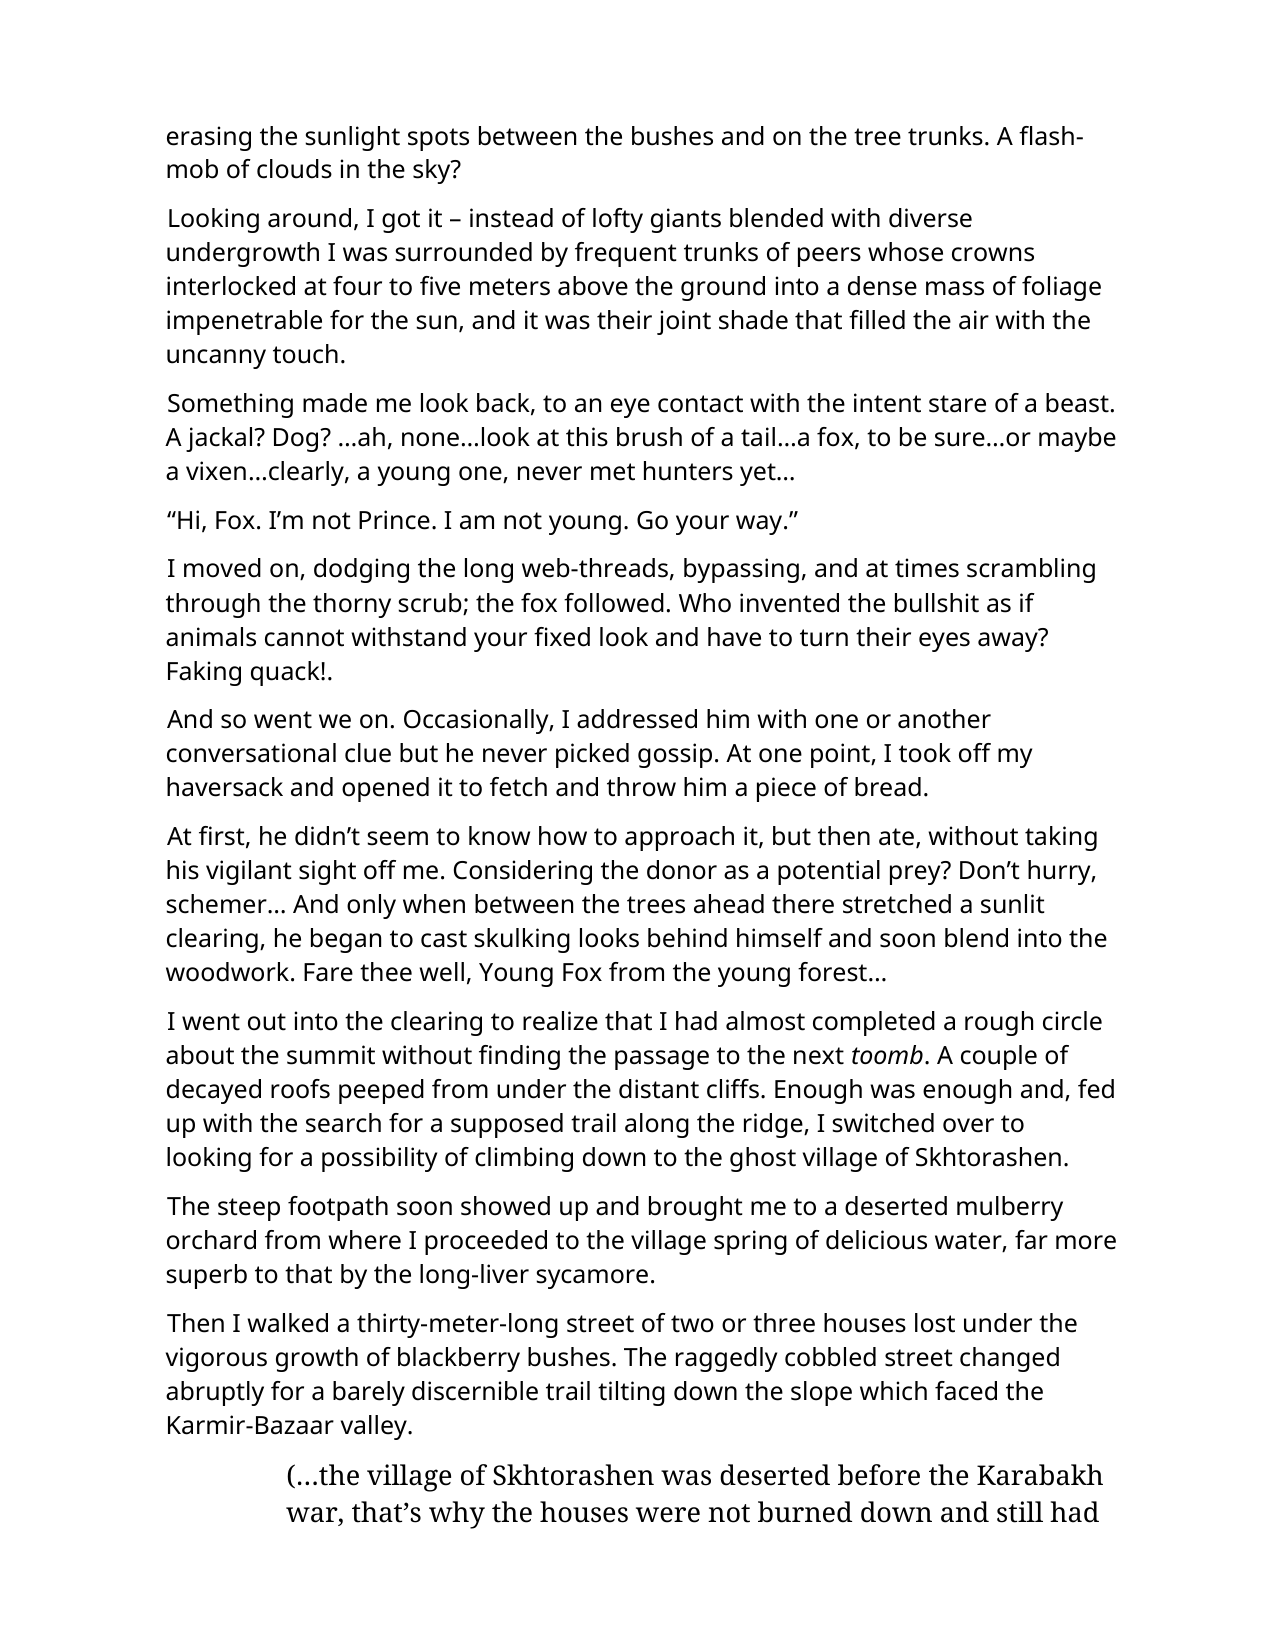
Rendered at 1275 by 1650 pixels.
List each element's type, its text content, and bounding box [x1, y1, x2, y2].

text “Hi, Fox. I’m not Prince. I am not young. Go your way.” [165, 502, 1118, 537]
text Then I walked a thirty-meter-long street of two or three houses lost under the vigorous growth of blackberry bushes. The raggedly cobbled street changed abruptly for a barely discernible trail tilting down the slope which faced the Karmir-Bazaar valley. [165, 1305, 1118, 1442]
text Something made me look back, to an eye contact with the intent stare of a beast. A jackal? Dog? …ah, none…look at this brush of a tail…a fox, to be sure…or maybe a vixen…clearly, a young one, never met hunters yet… [165, 386, 1118, 488]
list (…the village of Skhtorashen was deserted before the Karabakh war, that’s why the houses were not burned down and still had [286, 1456, 1118, 1530]
text erasing the sunlight spots between the bushes and on the tree trunks. A flash-mob of clouds in the sky? [165, 118, 1118, 186]
text At first, he didn’t seem to know how to approach it, but then ate, without taking his vigilant sight off me. Considering the donor as a potential prey? Don’t hurry, schemer… And only when between the trees ahead there stretched a sunlit clearing, he began to cast skulking looks behind himself and soon blend into the woodwork. Fare thee well, Young Fox from the young forest… [165, 819, 1118, 989]
text And so went we on. Occasionally, I addressed him with one or another conversational clue but he never picked gossip. At one point, I took off my haversack and opened it to fetch and throw him a piece of bread. [165, 702, 1118, 804]
text I moved on, dodging the long web-threads, bypassing, and at times scrambling through the thorny scrub; the fox followed. Who invented the bullshit as if animals cannot withstand your fixed look and have to turn their eyes away? Faking quack!. [165, 551, 1118, 687]
text I went out into the clearing to realize that I had almost completed a rough circle about the summit without finding the passage to the next toomb. A couple of decayed roofs peeped from under the distant cliffs. Enough was enough and, fed up with the search for a supposed trail along the ridge, I switched over to looking for a possibility of climbing down to the ghost village of Skhtorashen. [165, 1004, 1118, 1174]
text The steep footpath soon showed up and brought me to a deserted mulberry orchard from where I proceeded to the village spring of delicious water, far more superb to that by the long-liver sycamore. [165, 1188, 1118, 1291]
text Looking around, I got it – instead of lofty giants blended with diverse undergrowth I was surrounded by frequent trunks of peers whose crowns interlocked at four to five meters above the ground into a dense mass of foliage impenetrable for the sun, and it was their joint shade that filled the air with the uncanny touch. [165, 201, 1118, 371]
